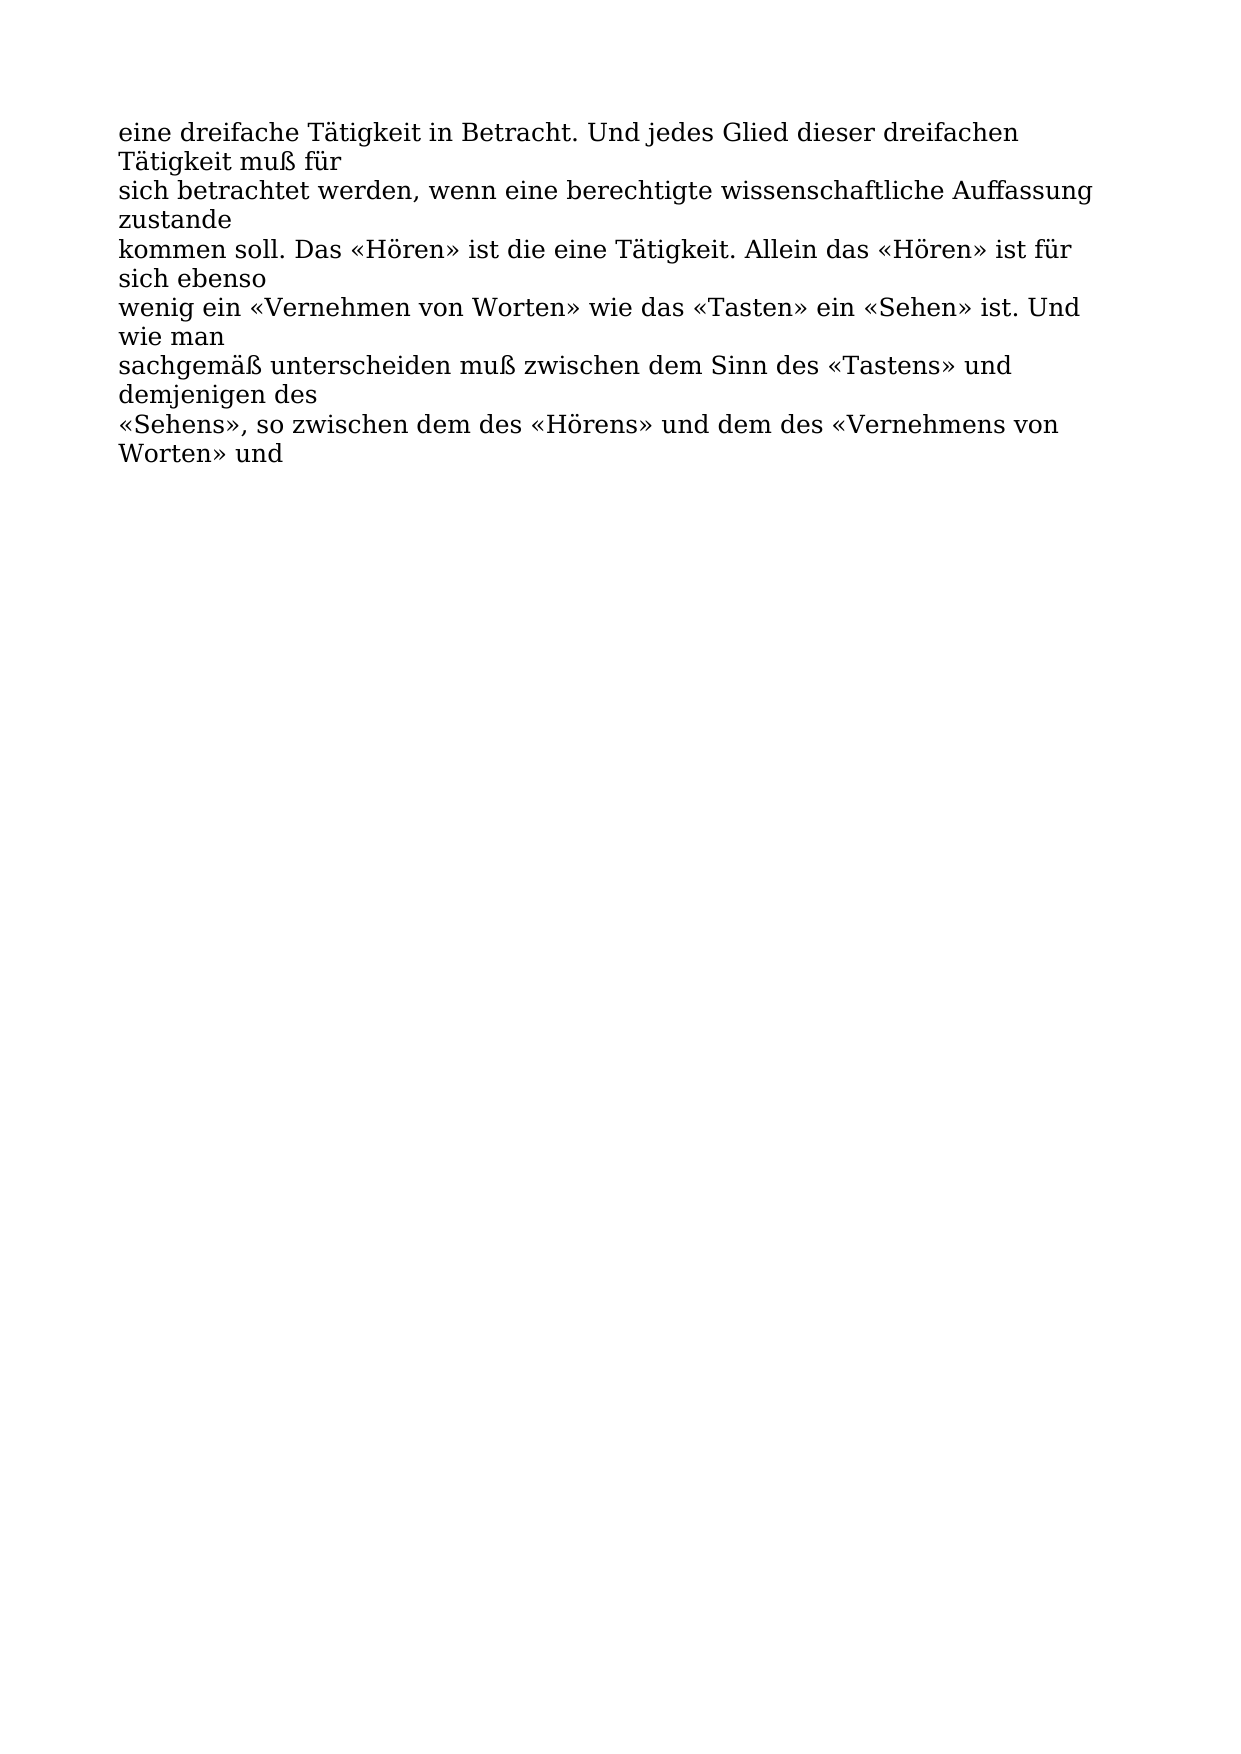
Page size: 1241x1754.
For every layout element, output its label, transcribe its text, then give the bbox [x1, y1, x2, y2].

text sich betrachtet werden, wenn eine berechtigte wissenschaftliche Auffassung zustande [118, 176, 1122, 235]
text wenig ein «Vernehmen von Worten» wie das «Tasten» ein «Sehen» ist. Und wie man [118, 293, 1122, 351]
text sachgemäß unterscheiden muß zwischen dem Sinn des «Tastens» und demjenigen des [118, 351, 1122, 410]
text kommen soll. Das «Hören» ist die eine Tätigkeit. Allein das «Hören» ist für sich ebenso [118, 235, 1122, 293]
text «Sehens», so zwischen dem des «Hörens» und dem des «Vernehmens von Worten» und [118, 410, 1122, 468]
text eine dreifache Tätigkeit in Betracht. Und jedes Glied dieser dreifachen Tätigkeit muß für [118, 118, 1122, 176]
